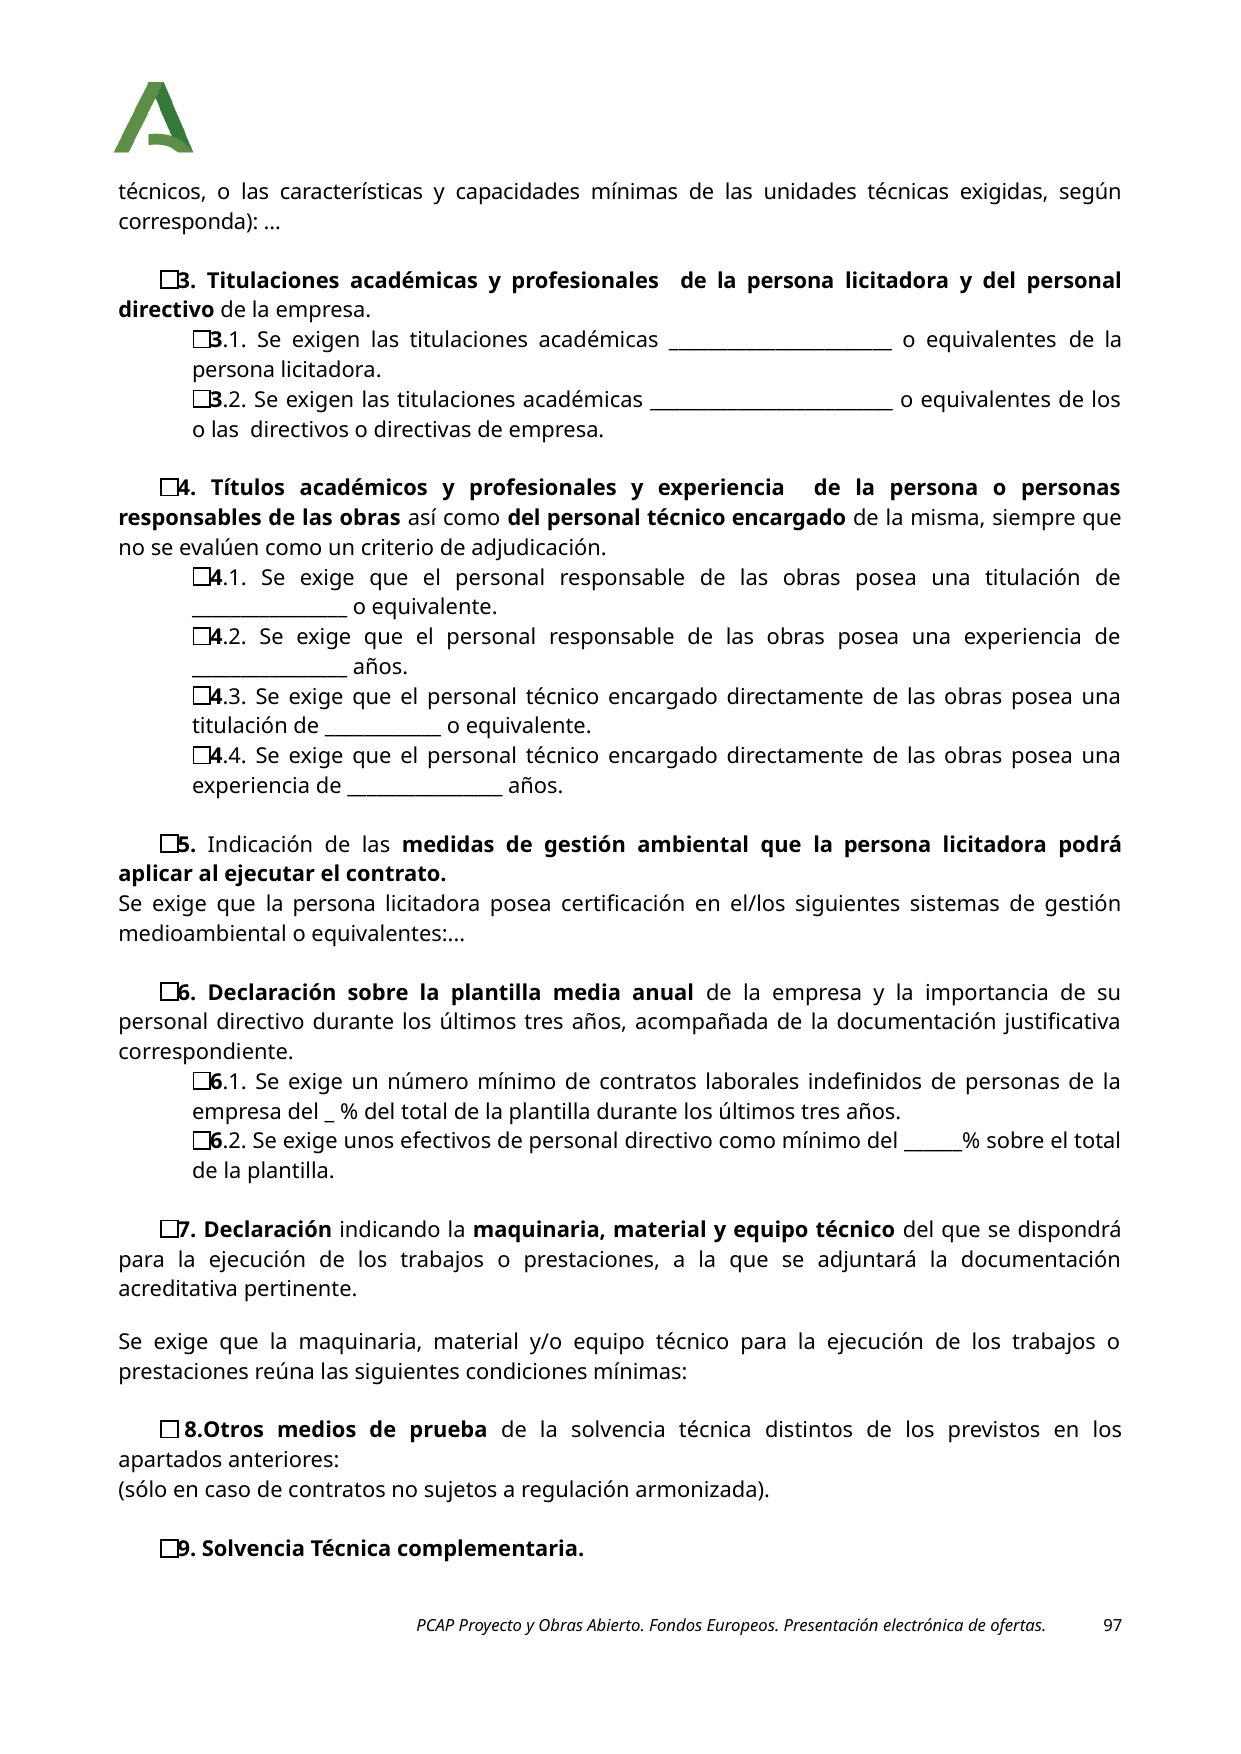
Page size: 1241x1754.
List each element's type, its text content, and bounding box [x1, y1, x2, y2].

text 4.2. Se exige que el personal responsable de las obras posea una experiencia de ________________ años. [192, 621, 1122, 681]
text Se exige que la maquinaria, material y/o equipo técnico para la ejecución de los trabajos o prestaciones reúna las siguientes condiciones mínimas: [118, 1326, 1122, 1386]
text 4. Títulos académicos y profesionales y experiencia de la persona o personas responsables de las obras así como del personal técnico encargado de la misma, siempre que no se evalúen como un criterio de adjudicación. [118, 472, 1122, 562]
text 6. Declaración sobre la plantilla media anual de la empresa y la importancia de su personal directivo durante los últimos tres años, acompañada de la documentación justificativa correspondiente. [118, 977, 1122, 1066]
text 5. Indicación de las medidas de gestión ambiental que la persona licitadora podrá aplicar al ejecutar el contrato. [118, 829, 1122, 888]
picture [109, 77, 198, 157]
text 3.1. Se exigen las titulaciones académicas _______________________ o equivalentes de la persona licitadora. [192, 324, 1122, 384]
text 4.3. Se exige que el personal técnico encargado directamente de las obras posea una titulación de ____________ o equivalente. [192, 681, 1122, 740]
text 4.4. Se exige que el personal técnico encargado directamente de las obras posea una experiencia de ________________ años. [192, 740, 1122, 800]
text técnicos, o las características y capacidades mínimas de las unidades técnicas exigidas, según corresponda): … [118, 176, 1122, 236]
text 6.2. Se exige unos efectivos de personal directivo como mínimo del ______% sobre el total de la plantilla. [192, 1126, 1122, 1185]
text 4.1. Se exige que el personal responsable de las obras posea una titulación de ________________ o equivalente. [192, 562, 1122, 621]
text (sólo en caso de contratos no sujetos a regulación armonizada). [118, 1474, 1122, 1504]
text 7. Declaración indicando la maquinaria, material y equipo técnico del que se dispondrá para la ejecución de los trabajos o prestaciones, a la que se adjuntará la documentación acreditativa pertinente. [118, 1214, 1122, 1303]
text 6.1. Se exige un número mínimo de contratos laborales indefinidos de personas de la empresa del _ % del total de la plantilla durante los últimos tres años. [192, 1066, 1122, 1126]
text 9. Solvencia Técnica complementaria. [118, 1533, 1122, 1563]
text Se exige que la persona licitadora posea certificación en el/los siguientes sistemas de gestión medioambiental o equivalentes:... [118, 888, 1122, 948]
text 3. Titulaciones académicas y profesionales de la persona licitadora y del personal directivo de la empresa. [118, 265, 1122, 324]
text 8.Otros medios de prueba de la solvencia técnica distintos de los previstos en los apartados anteriores: [118, 1414, 1122, 1474]
text 3.2. Se exigen las titulaciones académicas _________________________ o equivalentes de los o las directivos o directivas de empresa. [192, 384, 1122, 443]
